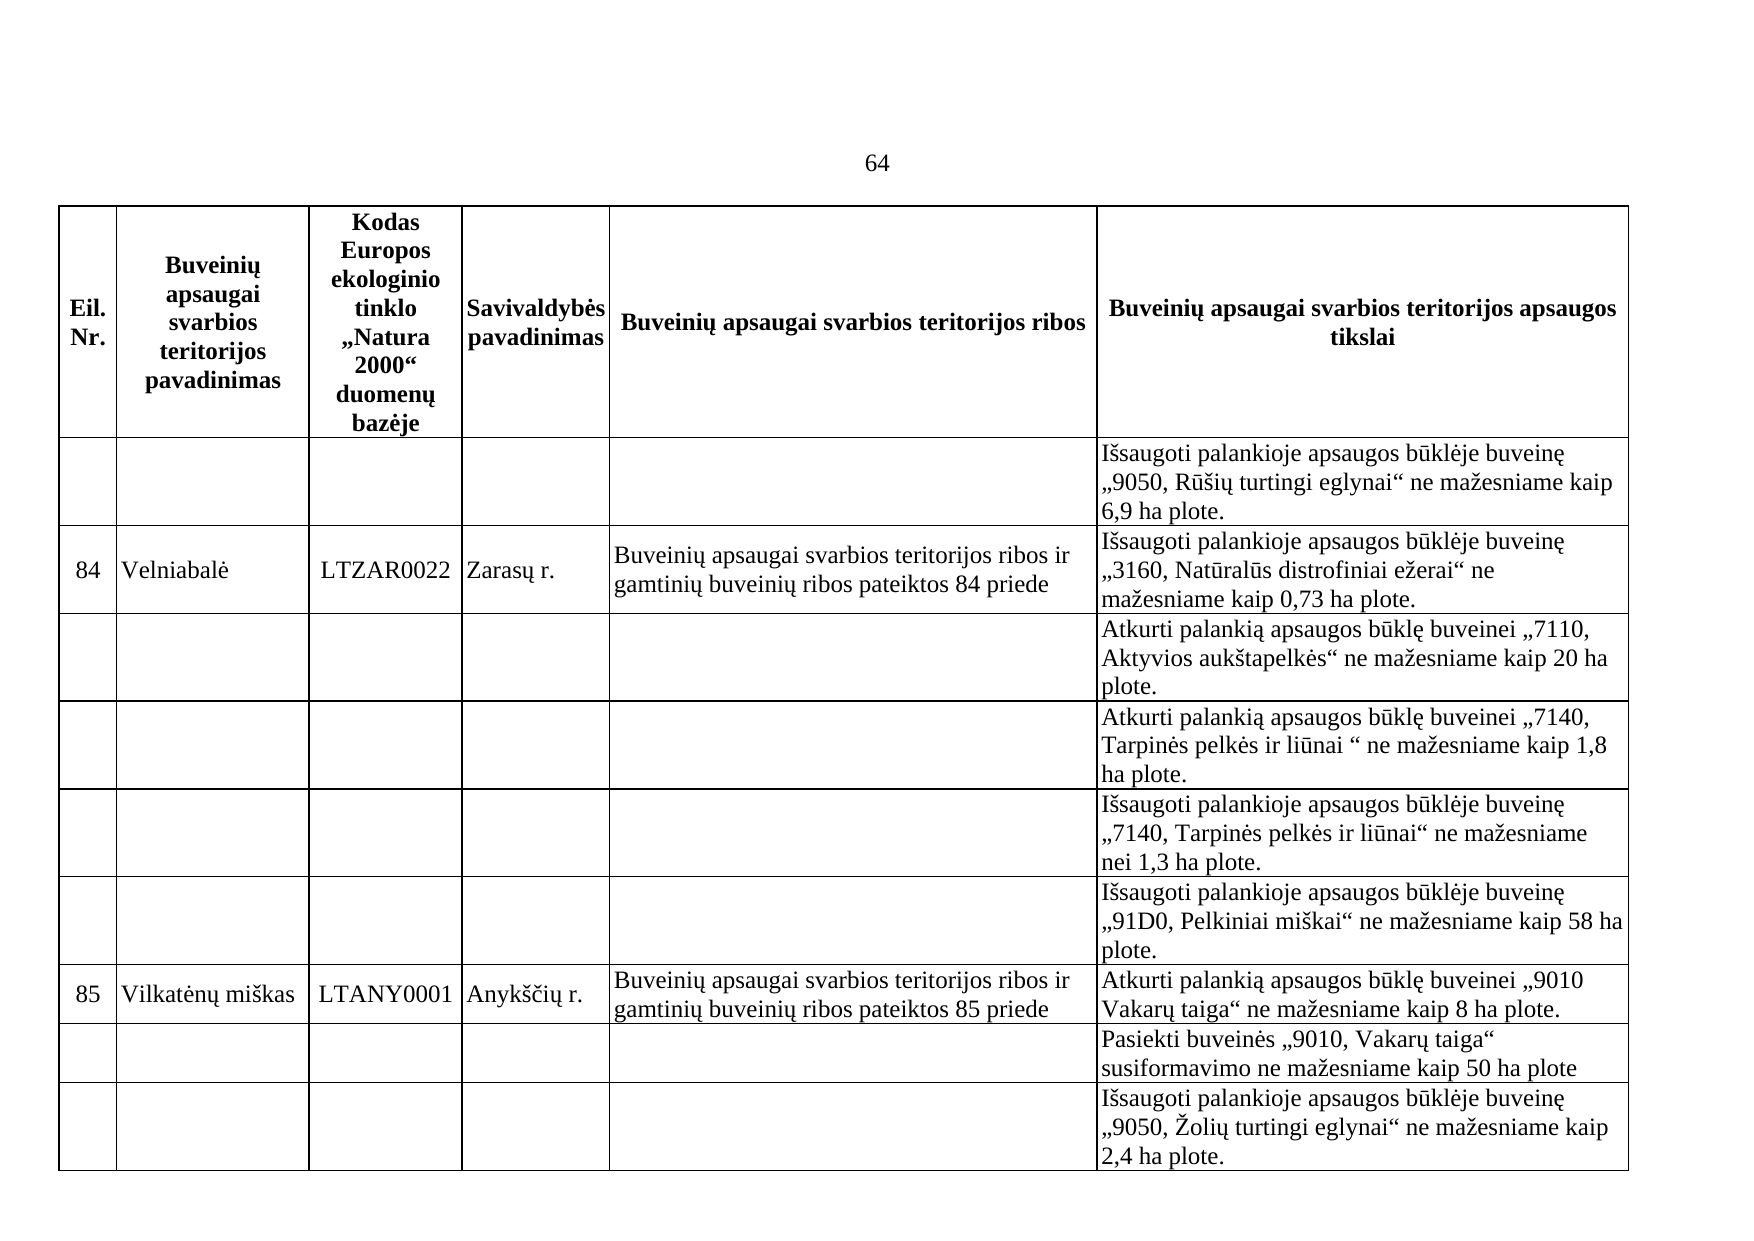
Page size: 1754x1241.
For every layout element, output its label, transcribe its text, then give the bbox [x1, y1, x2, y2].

table_cell [117, 790, 308, 876]
table_cell Pasiekti buveinės „9010, Vakarų taiga“ susiformavimo ne mažesniame kaip 50 ha plote [1098, 1024, 1628, 1082]
table_cell [610, 614, 1096, 700]
table_cell Zarasų r. [463, 526, 609, 612]
table_cell Atkurti palankią apsaugos būklę buveinei „7110, Aktyvios aukštapelkės“ ne mažesniame kaip 20 ha plote. [1098, 614, 1628, 700]
table_cell [310, 790, 461, 876]
table_cell [463, 1083, 609, 1169]
table_cell [117, 438, 308, 524]
table_cell [463, 702, 609, 788]
table_header Eil. Nr. [60, 207, 116, 437]
table_cell [610, 702, 1096, 788]
table_cell Išsaugoti palankioje apsaugos būklėje buveinę „3160, Natūralūs distrofiniai ežerai“ ne mažesniame kaip 0,73 ha plote. [1098, 526, 1628, 612]
table_cell [60, 1083, 116, 1169]
table_cell Atkurti palankią apsaugos būklę buveinei „7140, Tarpinės pelkės ir liūnai “ ne mažesniame kaip 1,8 ha plote. [1098, 702, 1628, 788]
table_cell Vilkatėnų miškas [117, 965, 308, 1023]
table_cell [463, 877, 609, 964]
table_cell [117, 877, 308, 964]
table_header Savivaldybės pavadinimas [463, 207, 609, 437]
table_cell [463, 1024, 609, 1082]
table_cell [310, 702, 461, 788]
table_cell [463, 438, 609, 524]
table_cell 85 [60, 965, 116, 1023]
table_cell [117, 702, 308, 788]
table_cell [310, 614, 461, 700]
table_cell [117, 1083, 308, 1169]
table_cell LTANY0001 [310, 965, 461, 1023]
table_cell [310, 1024, 461, 1082]
table_cell [463, 790, 609, 876]
table_header Kodas Europos ekologinio tinklo „Natura 2000“ duomenų bazėje [310, 207, 461, 437]
table_header Buveinių apsaugai svarbios teritorijos apsaugos tikslai [1098, 207, 1628, 437]
table_cell [610, 1024, 1096, 1082]
table_cell Išsaugoti palankioje apsaugos būklėje buveinę „7140, Tarpinės pelkės ir liūnai“ ne mažesniame nei 1,3 ha plote. [1098, 790, 1628, 876]
table_cell 84 [60, 526, 116, 612]
table_cell [60, 877, 116, 964]
table_cell [60, 1024, 116, 1082]
table_cell Išsaugoti palankioje apsaugos būklėje buveinę „9050, Žolių turtingi eglynai“ ne mažesniame kaip 2,4 ha plote. [1098, 1083, 1628, 1169]
table_cell Anykščių r. [463, 965, 609, 1023]
table_cell LTZAR0022 [310, 526, 461, 612]
table_cell [610, 790, 1096, 876]
table_cell [610, 877, 1096, 964]
table_cell [60, 790, 116, 876]
table_cell [463, 614, 609, 700]
table_cell Buveinių apsaugai svarbios teritorijos ribos ir gamtinių buveinių ribos pateiktos 85 priede [610, 965, 1096, 1023]
table_cell [310, 877, 461, 964]
table_cell [60, 702, 116, 788]
table_cell [610, 438, 1096, 524]
table_cell [60, 438, 116, 524]
table_cell [60, 614, 116, 700]
table_cell [310, 1083, 461, 1169]
table_cell [310, 438, 461, 524]
table_cell [117, 1024, 308, 1082]
table_header Buveinių apsaugai svarbios teritorijos pavadinimas [117, 207, 308, 437]
table_cell Atkurti palankią apsaugos būklę buveinei „9010 Vakarų taiga“ ne mažesniame kaip 8 ha plote. [1098, 965, 1628, 1023]
table_cell [610, 1083, 1096, 1169]
table_cell Velniabalė [117, 526, 308, 612]
table_cell Išsaugoti palankioje apsaugos būklėje buveinę „91D0, Pelkiniai miškai“ ne mažesniame kaip 58 ha plote. [1098, 877, 1628, 964]
table_cell Išsaugoti palankioje apsaugos būklėje buveinę „9050, Rūšių turtingi eglynai“ ne mažesniame kaip 6,9 ha plote. [1098, 438, 1628, 524]
table_header Buveinių apsaugai svarbios teritorijos ribos [610, 207, 1096, 437]
table_cell Buveinių apsaugai svarbios teritorijos ribos ir gamtinių buveinių ribos pateiktos 84 priede [610, 526, 1096, 612]
table_cell [117, 614, 308, 700]
